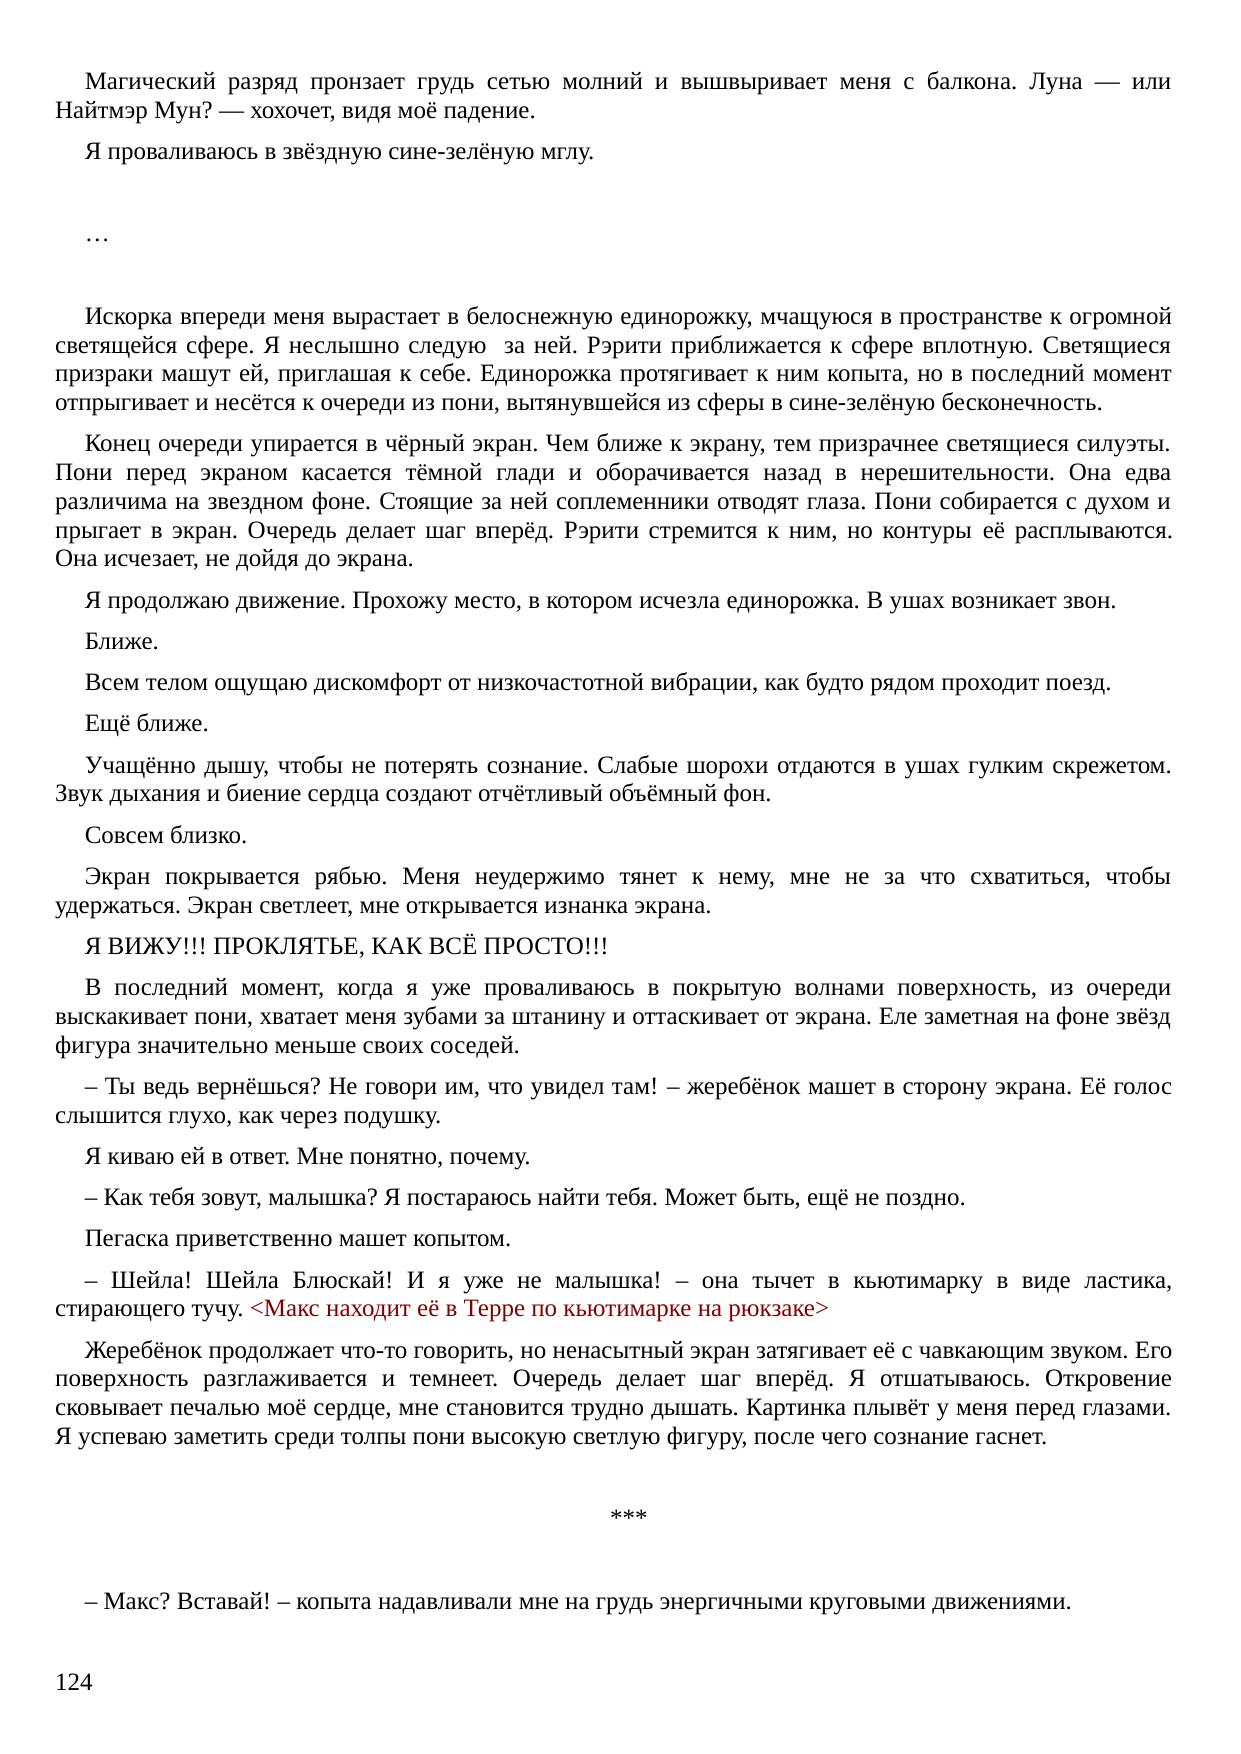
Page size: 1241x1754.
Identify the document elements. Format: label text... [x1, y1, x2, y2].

text Пегаска приветственно машет копытом. [55, 1223, 1173, 1252]
text Учащённо дышу, чтобы не потерять сознание. Слабые шорохи отдаются в ушах гулким скрежетом. Звук дыхания и биение сердца создают отчётливый объёмный фон. [55, 750, 1173, 807]
text Я ВИЖУ!!! ПРОКЛЯТЬЕ, КАК ВСЁ ПРОСТО!!! [55, 931, 1173, 960]
text Всем телом ощущаю дискомфорт от низкочастотной вибрации, как будто рядом проходит поезд. [55, 667, 1173, 696]
text Конец очереди упирается в чёрный экран. Чем ближе к экрану, тем призрачнее светящиеся силуэты. Пони перед экраном касается тёмной глади и оборачивается назад в нерешительности. Она едва различима на звездном фоне. Стоящие за ней соплеменники отводят глаза. Пони собирается с духом и прыгает в экран. Очередь делает шаг вперёд. Рэрити стремится к ним, но контуры её расплываются. Она исчезает, не дойдя до экрана. [55, 428, 1173, 572]
text … [55, 218, 1173, 247]
text *** [55, 1503, 1173, 1532]
text Жеребёнок продолжает что-то говорить, но ненасытный экран затягивает её с чавкающим звуком. Его поверхность разглаживается и темнеет. Очередь делает шаг вперёд. Я отшатываюсь. Откровение сковывает печалью моё сердце, мне становится трудно дышать. Картинка плывёт у меня перед глазами. Я успеваю заметить среди толпы пони высокую светлую фигуру, после чего сознание гаснет. [55, 1335, 1173, 1450]
text Совсем близко. [55, 820, 1173, 848]
text Ещё ближе. [55, 708, 1173, 737]
text Магический разряд пронзает грудь сетью молний и вышвыривает меня с балкона. Луна — или Найтмэр Мун? — хохочет, видя моё падение. [55, 66, 1173, 123]
text Я проваливаюсь в звёздную сине-зелёную мглу. [55, 136, 1173, 165]
text – Макс? Вставай! – копыта надавливали мне на грудь энергичными круговыми движениями. [55, 1586, 1173, 1615]
text Ближе. [55, 626, 1173, 655]
text В последний момент, когда я уже проваливаюсь в покрытую волнами поверхность, из очереди выскакивает пони, хватает меня зубами за штанину и оттаскивает от экрана. Еле заметная на фоне звёзд фигура значительно меньше своих соседей. [55, 972, 1173, 1058]
text – Ты ведь вернёшься? Не говори им, что увидел там! – жеребёнок машет в сторону экрана. Её голос слышится глухо, как через подушку. [55, 1071, 1173, 1128]
text – Шейла! Шейла Блюскай! И я уже не малышка! – она тычет в кьютимарку в виде ластика, стирающего тучу. <Макс находит её в Терре по кьютимарке на рюкзаке> [55, 1265, 1173, 1322]
text Искорка впереди меня вырастает в белоснежную единорожку, мчащуюся в пространстве к огромной светящейся сфере. Я неслышно следую за ней. Рэрити приближается к сфере вплотную. Светящиеся призраки машут ей, приглашая к себе. Единорожка протягивает к ним копыта, но в последний момент отпрыгивает и несётся к очереди из пони, вытянувшейся из сферы в сине-зелёную бесконечность. [55, 301, 1173, 416]
text Экран покрывается рябью. Меня неудержимо тянет к нему, мне не за что схватиться, чтобы удержаться. Экран светлеет, мне открывается изнанка экрана. [55, 861, 1173, 918]
text Я продолжаю движение. Прохожу место, в котором исчезла единорожка. В ушах возникает звон. [55, 585, 1173, 613]
text – Как тебя зовут, малышка? Я постараюсь найти тебя. Может быть, ещё не поздно. [55, 1182, 1173, 1211]
text Я киваю ей в ответ. Мне понятно, почему. [55, 1141, 1173, 1170]
